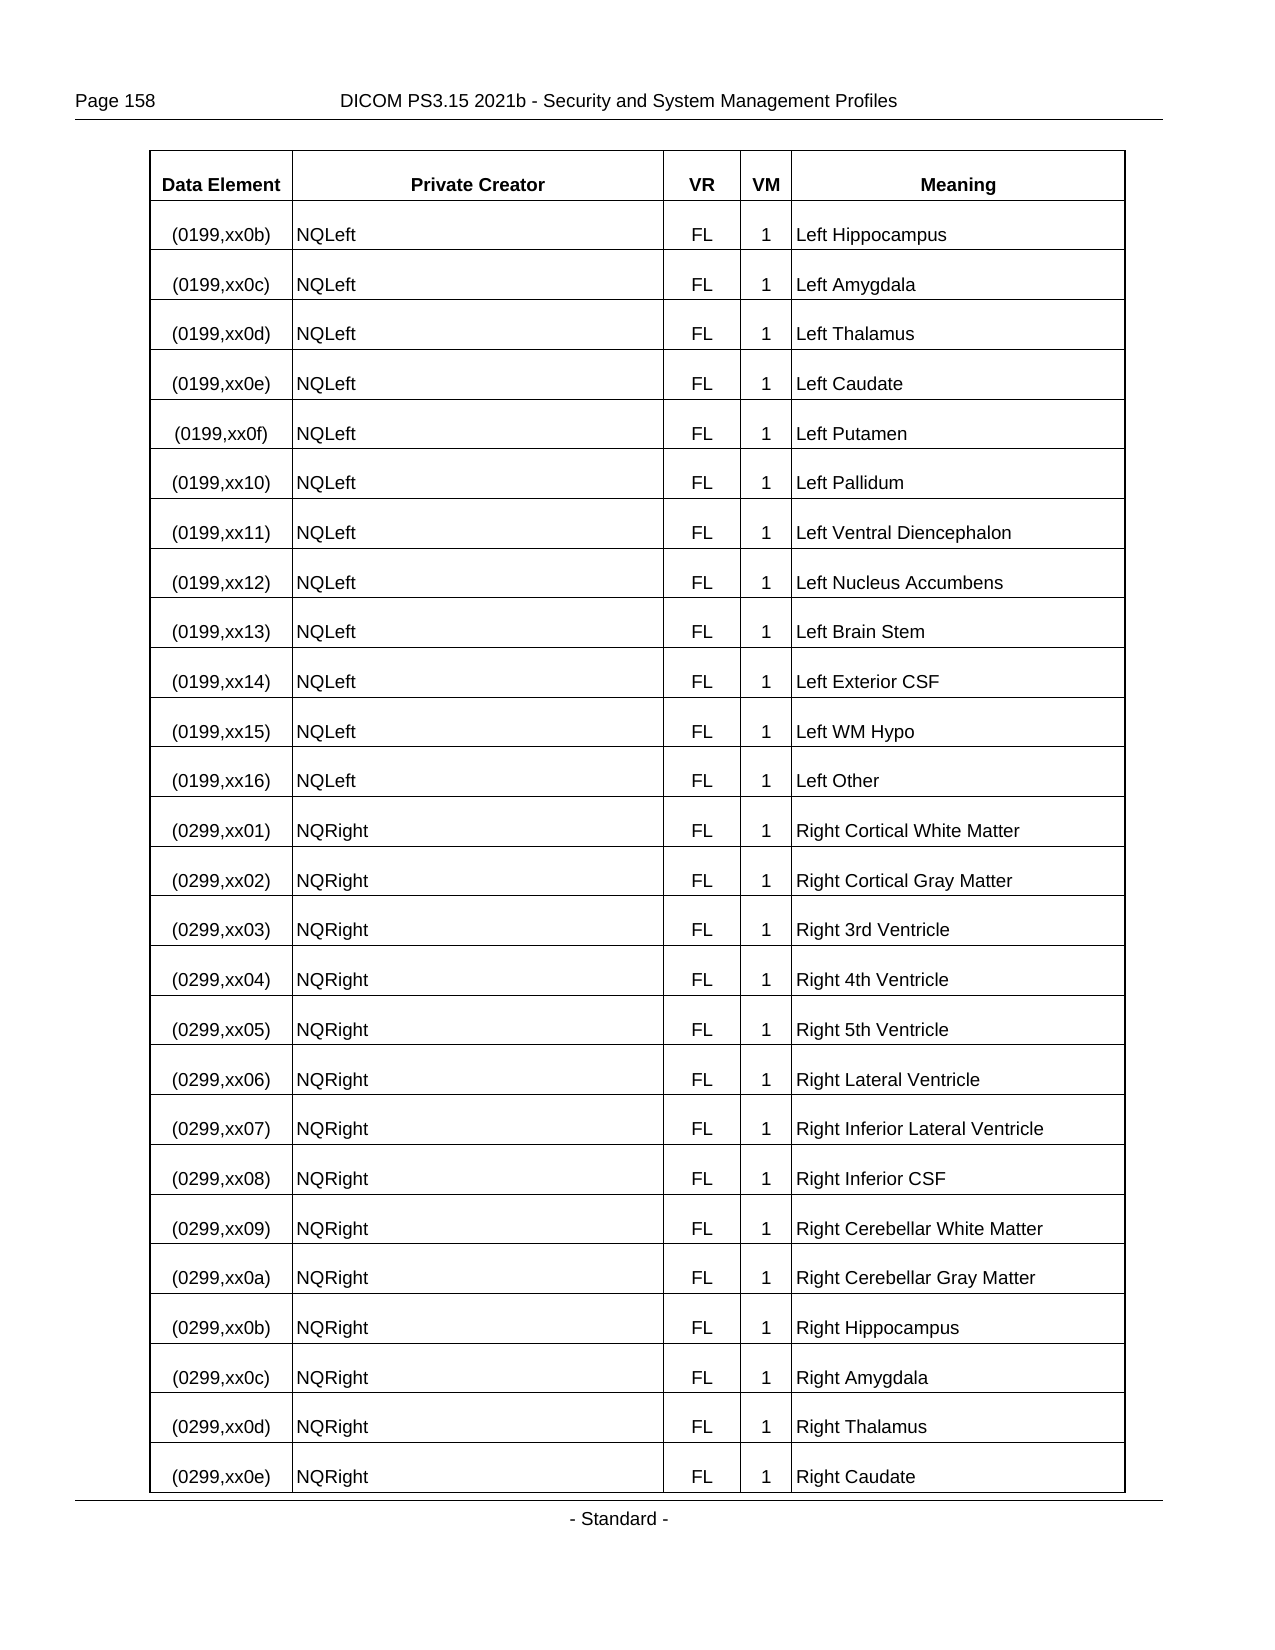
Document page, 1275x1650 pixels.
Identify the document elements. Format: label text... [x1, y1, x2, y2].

table_cell Right Caudate [792, 1443, 1124, 1492]
table_cell FL [664, 747, 740, 796]
table_cell 1 [741, 1045, 791, 1094]
table_cell FL [664, 1344, 740, 1392]
table_cell FL [664, 698, 740, 746]
table_cell (0299,xx01) [151, 797, 292, 846]
table_cell (0299,xx07) [151, 1095, 292, 1144]
table_cell (0299,xx05) [151, 996, 292, 1044]
table_cell (0299,xx08) [151, 1145, 292, 1193]
table_cell Right Cerebellar Gray Matter [792, 1244, 1124, 1293]
table_cell FL [664, 1095, 740, 1144]
table_cell (0199,xx15) [151, 698, 292, 746]
table_cell 1 [741, 847, 791, 895]
table_cell (0299,xx09) [151, 1195, 292, 1243]
table_cell FL [664, 300, 740, 349]
table_cell NQRight [293, 896, 663, 945]
table_cell FL [664, 1393, 740, 1442]
table_header Private Creator [293, 151, 663, 200]
table_cell Right 4th Ventricle [792, 946, 1124, 995]
table_cell FL [664, 896, 740, 945]
table_cell Right 3rd Ventricle [792, 896, 1124, 945]
table_cell Left Hippocampus [792, 201, 1124, 249]
table_cell FL [664, 996, 740, 1044]
table_cell 1 [741, 797, 791, 846]
table_cell Left Putamen [792, 400, 1124, 448]
table_cell Left Thalamus [792, 300, 1124, 349]
table_cell (0199,xx0b) [151, 201, 292, 249]
table_cell 1 [741, 300, 791, 349]
table_cell NQLeft [293, 598, 663, 647]
table_cell 1 [741, 1095, 791, 1144]
table_cell (0299,xx0a) [151, 1244, 292, 1293]
table_cell FL [664, 797, 740, 846]
table_cell NQRight [293, 1145, 663, 1193]
table_cell Left Other [792, 747, 1124, 796]
table_cell FL [664, 1244, 740, 1293]
table_cell NQLeft [293, 300, 663, 349]
table_cell NQRight [293, 797, 663, 846]
table_cell 1 [741, 648, 791, 697]
table_cell (0299,xx0b) [151, 1294, 292, 1342]
table_header Data Element [151, 151, 292, 200]
table_cell 1 [741, 1145, 791, 1193]
table_cell Right Hippocampus [792, 1294, 1124, 1342]
table_cell FL [664, 400, 740, 448]
table_cell 1 [741, 350, 791, 398]
table_cell FL [664, 201, 740, 249]
table_header VM [741, 151, 791, 200]
table_cell (0199,xx14) [151, 648, 292, 697]
table_cell NQRight [293, 1244, 663, 1293]
table_cell NQLeft [293, 201, 663, 249]
table_cell (0299,xx02) [151, 847, 292, 895]
table_cell NQLeft [293, 747, 663, 796]
table_cell 1 [741, 1294, 791, 1342]
table_cell (0299,xx0d) [151, 1393, 292, 1442]
table_cell NQRight [293, 1095, 663, 1144]
table_header VR [664, 151, 740, 200]
table_cell Right Amygdala [792, 1344, 1124, 1392]
table_cell Left WM Hypo [792, 698, 1124, 746]
table_cell (0199,xx10) [151, 449, 292, 498]
table_cell 1 [741, 698, 791, 746]
table_cell NQLeft [293, 350, 663, 398]
table_cell (0299,xx06) [151, 1045, 292, 1094]
table_cell NQLeft [293, 549, 663, 597]
table_cell Left Brain Stem [792, 598, 1124, 647]
table_cell 1 [741, 499, 791, 547]
table_cell NQRight [293, 1393, 663, 1442]
table_cell 1 [741, 1195, 791, 1243]
table_cell 1 [741, 996, 791, 1044]
table_cell Right Inferior Lateral Ventricle [792, 1095, 1124, 1144]
table_cell Left Nucleus Accumbens [792, 549, 1124, 597]
table_cell NQRight [293, 996, 663, 1044]
table_cell NQRight [293, 847, 663, 895]
table_cell 1 [741, 1344, 791, 1392]
table_cell (0299,xx0e) [151, 1443, 292, 1492]
table_cell 1 [741, 400, 791, 448]
table_cell NQRight [293, 1443, 663, 1492]
table_cell 1 [741, 1443, 791, 1492]
table_cell 1 [741, 449, 791, 498]
table_cell Right 5th Ventricle [792, 996, 1124, 1044]
table_cell Right Cortical White Matter [792, 797, 1124, 846]
table_cell Left Amygdala [792, 250, 1124, 299]
table_cell (0199,xx0c) [151, 250, 292, 299]
table_cell Right Inferior CSF [792, 1145, 1124, 1193]
table_header Meaning [792, 151, 1124, 200]
table_cell FL [664, 499, 740, 547]
table_cell Left Pallidum [792, 449, 1124, 498]
table_cell (0199,xx0e) [151, 350, 292, 398]
table_cell 1 [741, 549, 791, 597]
table_cell (0299,xx0c) [151, 1344, 292, 1392]
table_cell NQRight [293, 1195, 663, 1243]
table_cell NQRight [293, 1344, 663, 1392]
table_cell NQLeft [293, 698, 663, 746]
table_cell FL [664, 449, 740, 498]
table_cell (0199,xx11) [151, 499, 292, 547]
table_cell 1 [741, 896, 791, 945]
table_cell NQLeft [293, 250, 663, 299]
table_cell (0199,xx12) [151, 549, 292, 597]
table_cell FL [664, 648, 740, 697]
table_cell 1 [741, 946, 791, 995]
table_cell (0299,xx04) [151, 946, 292, 995]
table_cell Left Ventral Diencephalon [792, 499, 1124, 547]
table_cell NQLeft [293, 648, 663, 697]
table_cell NQLeft [293, 400, 663, 448]
table_cell NQRight [293, 1294, 663, 1342]
table_cell NQLeft [293, 499, 663, 547]
table_cell FL [664, 549, 740, 597]
table_cell (0199,xx0d) [151, 300, 292, 349]
table_cell NQRight [293, 1045, 663, 1094]
table_cell Right Cortical Gray Matter [792, 847, 1124, 895]
table_cell Right Cerebellar White Matter [792, 1195, 1124, 1243]
table_cell Right Lateral Ventricle [792, 1045, 1124, 1094]
table_cell NQLeft [293, 449, 663, 498]
table_cell FL [664, 1294, 740, 1342]
table_cell 1 [741, 1244, 791, 1293]
table_cell (0199,xx0f) [151, 400, 292, 448]
table_cell FL [664, 598, 740, 647]
table_cell 1 [741, 201, 791, 249]
table_cell 1 [741, 1393, 791, 1442]
table_cell (0199,xx13) [151, 598, 292, 647]
table_cell FL [664, 350, 740, 398]
table_cell FL [664, 1045, 740, 1094]
table_cell Left Exterior CSF [792, 648, 1124, 697]
table_cell FL [664, 250, 740, 299]
table_cell FL [664, 1443, 740, 1492]
table_cell FL [664, 946, 740, 995]
table_cell (0299,xx03) [151, 896, 292, 945]
table_cell (0199,xx16) [151, 747, 292, 796]
table_cell FL [664, 847, 740, 895]
table_cell NQRight [293, 946, 663, 995]
table_cell Right Thalamus [792, 1393, 1124, 1442]
table_cell 1 [741, 250, 791, 299]
table_cell 1 [741, 598, 791, 647]
table_cell Left Caudate [792, 350, 1124, 398]
table_cell FL [664, 1195, 740, 1243]
table_cell FL [664, 1145, 740, 1193]
table_cell 1 [741, 747, 791, 796]
